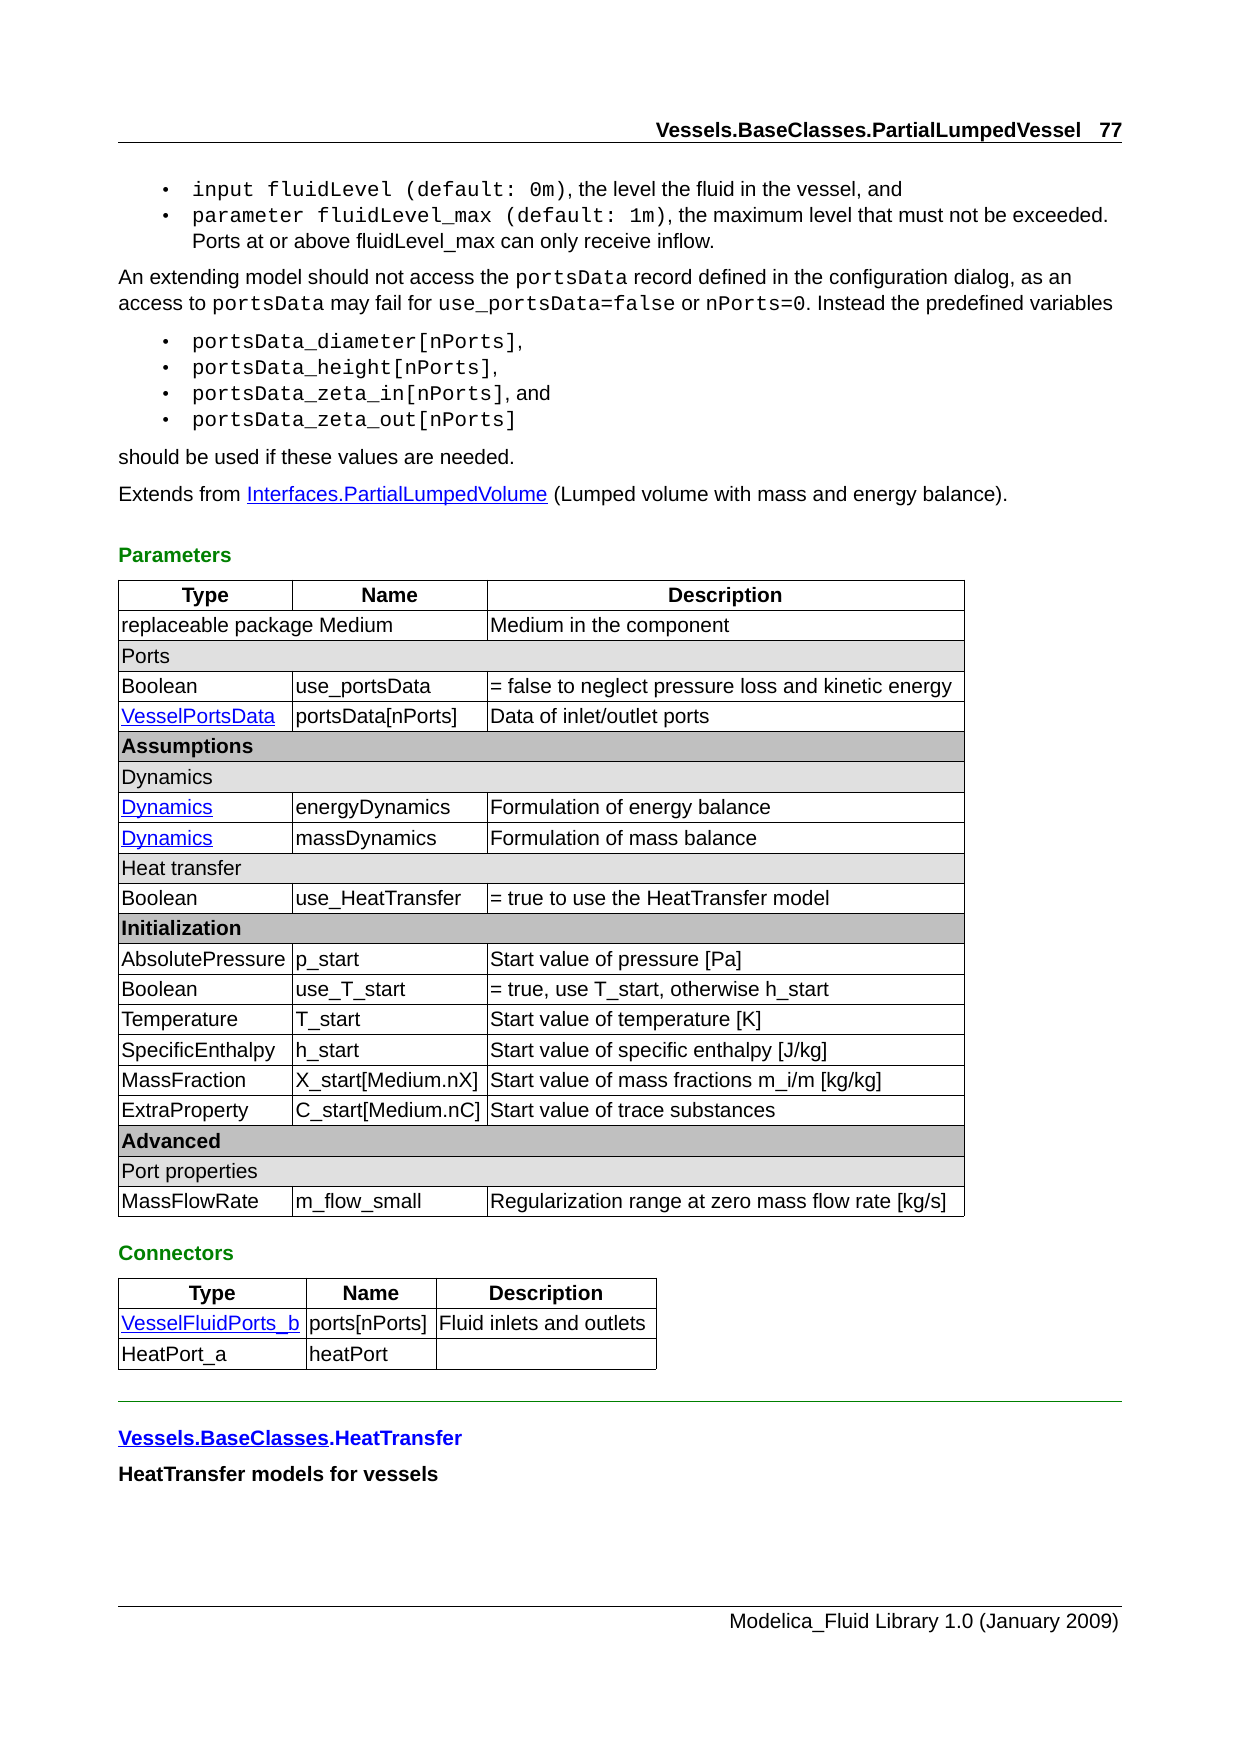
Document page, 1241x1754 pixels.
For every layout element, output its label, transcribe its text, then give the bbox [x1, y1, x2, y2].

table_cell Fluid inlets and outlets [437, 1309, 656, 1338]
table_cell use_portsData [293, 672, 487, 701]
table_cell portsData[nPorts] [293, 702, 487, 731]
table_cell use_HeatTransfer [293, 884, 487, 913]
table_cell Port properties [119, 1157, 964, 1186]
table_cell Start value of trace substances [488, 1096, 964, 1125]
table_header Name [307, 1279, 436, 1308]
table_cell Formulation of energy balance [488, 793, 964, 822]
table_cell Medium in the component [488, 611, 964, 640]
table_cell Data of inlet/outlet ports [488, 702, 964, 731]
table_cell Boolean [119, 975, 292, 1004]
table_cell p_start [293, 944, 487, 974]
table_header Type [119, 1279, 306, 1308]
table_cell SpecificEnthalpy [119, 1035, 292, 1064]
table_cell h_start [293, 1035, 487, 1064]
table_cell Temperature [119, 1005, 292, 1034]
table_cell Start value of pressure [Pa] [488, 944, 964, 974]
table_cell Start value of mass fractions m_i/m [kg/kg] [488, 1066, 964, 1095]
table_cell [437, 1339, 656, 1369]
table_cell T_start [293, 1005, 487, 1034]
table_cell ExtraProperty [119, 1096, 292, 1125]
table_cell m_flow_small [293, 1187, 487, 1216]
table_cell ports[nPorts] [307, 1309, 436, 1338]
subtitle Parameters [118, 543, 1122, 567]
table_header Type [119, 581, 292, 610]
table_cell = true, use T_start, otherwise h_start [488, 975, 964, 1004]
table_cell MassFlowRate [119, 1187, 292, 1216]
table_cell AbsolutePressure [119, 944, 292, 974]
table_cell Dynamics [119, 762, 964, 792]
table_cell Regularization range at zero mass flow rate [kg/s] [488, 1187, 964, 1216]
table_cell Ports [119, 641, 964, 671]
table_cell VesselFluidPorts_b [119, 1309, 306, 1338]
table_cell Start value of temperature [K] [488, 1005, 964, 1034]
table_cell Dynamics [119, 823, 292, 852]
table_cell Formulation of mass balance [488, 823, 964, 852]
table_cell = true to use the HeatTransfer model [488, 884, 964, 913]
table_header Description [437, 1279, 656, 1308]
text Extends from Interfaces.PartialLumpedVolume (Lumped volume with mass and energy balance). [118, 482, 1122, 506]
table_cell MassFraction [119, 1066, 292, 1095]
table_cell HeatPort_a [119, 1339, 306, 1369]
list parameter fluidLevel_max (default: 1m), the maximum level that must not be exceeded. Ports at or above fluidLevel_max can only receive inflow. [162, 203, 1122, 253]
subtitle Connectors [118, 1241, 1122, 1265]
table_cell Dynamics [119, 793, 292, 822]
list portsData_diameter[nPorts], [162, 329, 1122, 355]
table_cell Initialization [119, 914, 964, 943]
text HeatTransfer models for vessels [118, 1462, 1122, 1486]
table_cell Start value of specific enthalpy [J/kg] [488, 1035, 964, 1064]
list portsData_zeta_out[nPorts] [162, 407, 1122, 433]
text should be used if these values are needed. [118, 445, 1122, 469]
table_cell energyDynamics [293, 793, 487, 822]
table_cell X_start[Medium.nX] [293, 1066, 487, 1095]
subtitle Vessels.BaseClasses.HeatTransfer [118, 1425, 1122, 1449]
table_header Description [488, 581, 964, 610]
table_cell Boolean [119, 884, 292, 913]
table_header Name [293, 581, 487, 610]
table_cell Boolean [119, 672, 292, 701]
table_cell Heat transfer [119, 854, 964, 883]
table_cell VesselPortsData [119, 702, 292, 731]
table_cell heatPort [307, 1339, 436, 1369]
table_cell replaceable package Medium [119, 611, 487, 640]
table_cell Advanced [119, 1126, 964, 1156]
table_cell C_start[Medium.nC] [293, 1096, 487, 1125]
text An extending model should not access the portsData record defined in the configuration dialog, as an access to portsData may fail for use_portsData=false or nPorts=0. Instead the predefined variables [118, 265, 1122, 317]
list input fluidLevel (default: 0m), the level the fluid in the vessel, and [162, 177, 1122, 203]
table_cell use_T_start [293, 975, 487, 1004]
table_cell massDynamics [293, 823, 487, 852]
table_cell = false to neglect pressure loss and kinetic energy [488, 672, 964, 701]
list portsData_zeta_in[nPorts], and [162, 381, 1122, 407]
table_cell Assumptions [119, 732, 964, 761]
list portsData_height[nPorts], [162, 355, 1122, 381]
